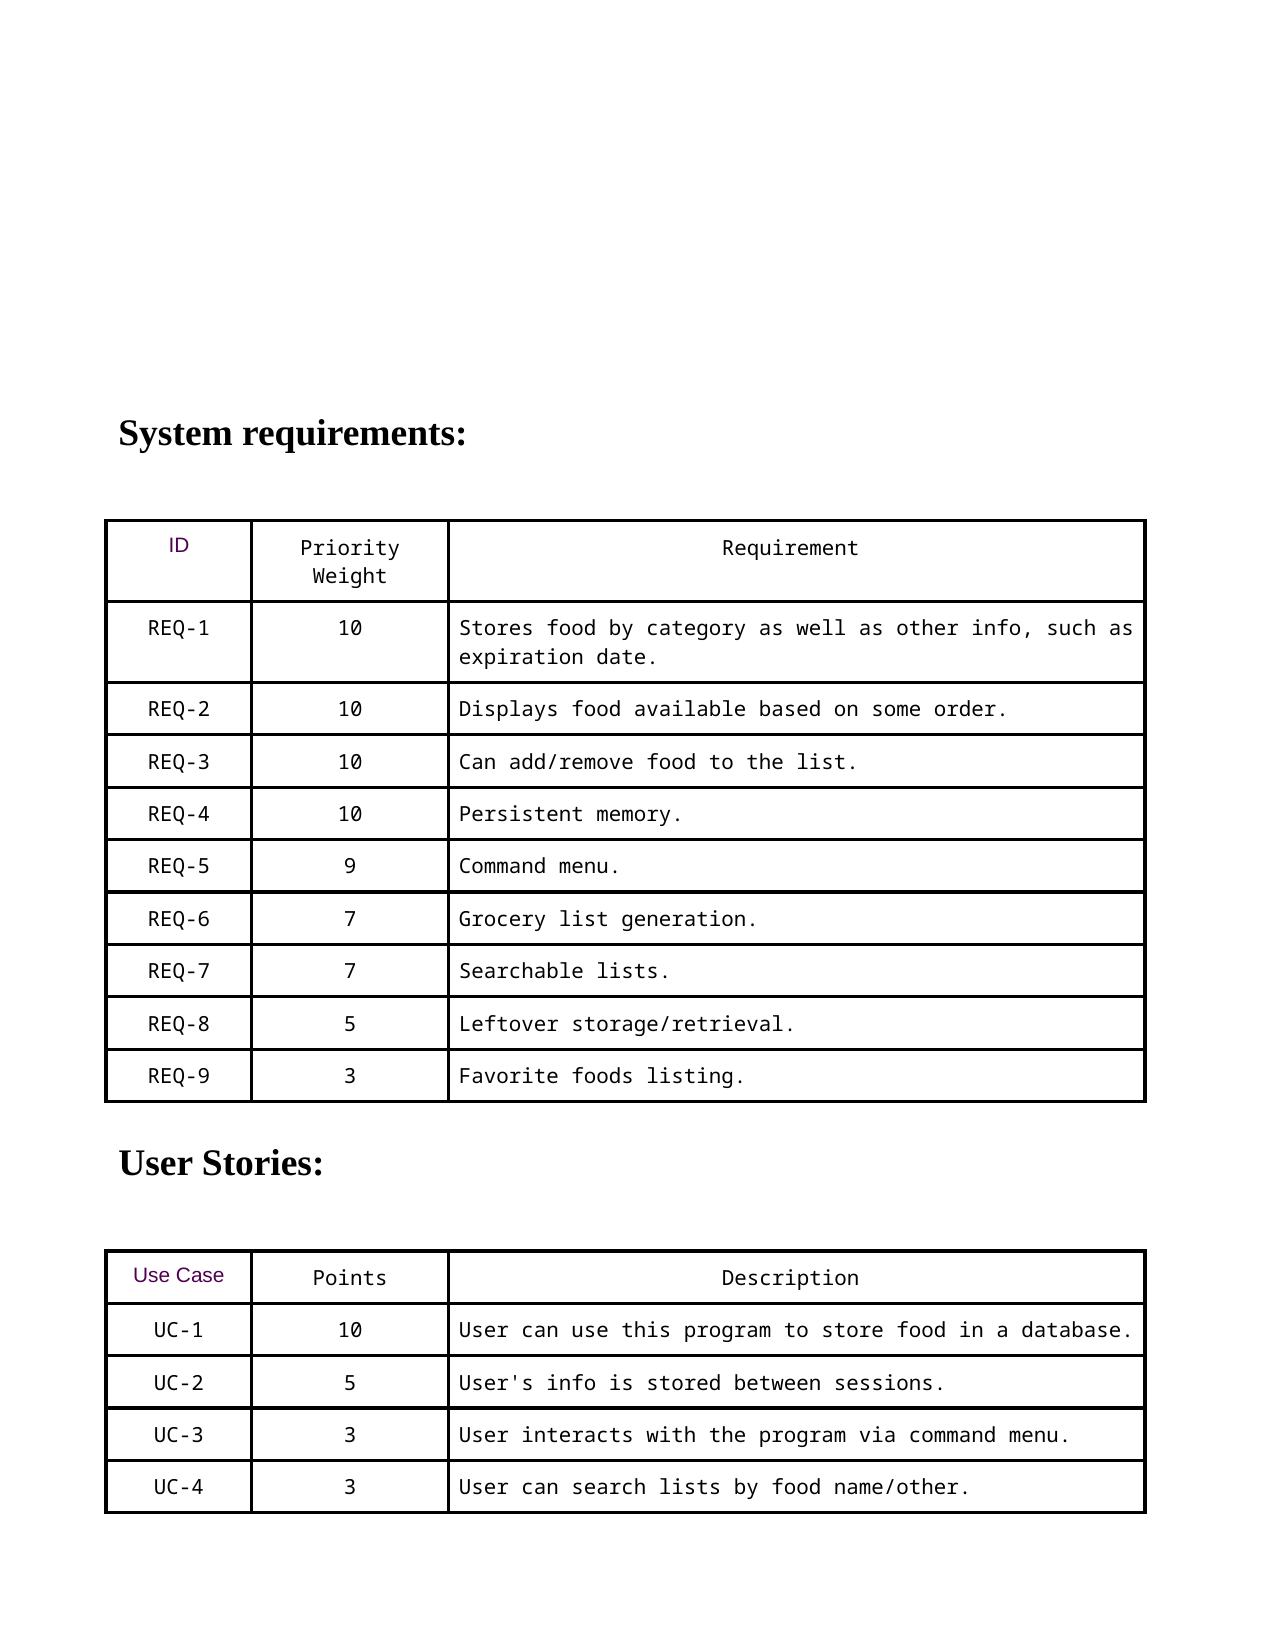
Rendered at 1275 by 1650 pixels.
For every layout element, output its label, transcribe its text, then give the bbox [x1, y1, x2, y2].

table_header ID [108, 522, 250, 600]
table_cell Searchable lists. [450, 946, 1143, 995]
table_cell User's info is stored between sessions. [450, 1357, 1143, 1406]
table_cell 9 [253, 841, 447, 890]
table_cell 10 [253, 603, 447, 681]
table_cell REQ-3 [108, 736, 250, 786]
table_cell Favorite foods listing. [450, 1051, 1143, 1100]
table_cell Command menu. [450, 841, 1143, 890]
table_cell REQ-1 [108, 603, 250, 681]
table_cell REQ-4 [108, 789, 250, 838]
table_cell Stores food by category as well as other info, such as expiration date. [450, 603, 1143, 681]
table_header Points [253, 1253, 447, 1302]
table_cell REQ-8 [108, 998, 250, 1048]
table_cell REQ-7 [108, 946, 250, 995]
table_cell User can search lists by food name/other. [450, 1462, 1143, 1511]
table_header Requirement [450, 522, 1143, 600]
table_cell Grocery list generation. [450, 894, 1143, 943]
table_cell Leftover storage/retrieval. [450, 998, 1143, 1048]
table_cell UC-1 [108, 1305, 250, 1354]
table_cell User interacts with the program via command menu. [450, 1410, 1143, 1459]
table_header Use Case [108, 1253, 250, 1302]
table_cell 10 [253, 684, 447, 733]
table_cell 5 [253, 998, 447, 1048]
table_cell 7 [253, 946, 447, 995]
table_cell 10 [253, 1305, 447, 1354]
table_cell 5 [253, 1357, 447, 1406]
table_cell Can add/remove food to the list. [450, 736, 1143, 786]
table_cell REQ-2 [108, 684, 250, 733]
subtitle System requirements: [118, 411, 1157, 454]
table_header Priority Weight [253, 522, 447, 600]
table_header Description [450, 1253, 1143, 1302]
table_cell 3 [253, 1462, 447, 1511]
subtitle User Stories: [118, 1141, 1157, 1184]
table_cell UC-2 [108, 1357, 250, 1406]
table_cell 3 [253, 1410, 447, 1459]
table_cell Displays food available based on some order. [450, 684, 1143, 733]
table_cell 7 [253, 894, 447, 943]
table_cell REQ-6 [108, 894, 250, 943]
table_cell User can use this program to store food in a database. [450, 1305, 1143, 1354]
table_cell UC-3 [108, 1410, 250, 1459]
table_cell 10 [253, 789, 447, 838]
table_cell UC-4 [108, 1462, 250, 1511]
table_cell 3 [253, 1051, 447, 1100]
table_cell REQ-9 [108, 1051, 250, 1100]
table_cell 10 [253, 736, 447, 786]
table_cell Persistent memory. [450, 789, 1143, 838]
table_cell REQ-5 [108, 841, 250, 890]
